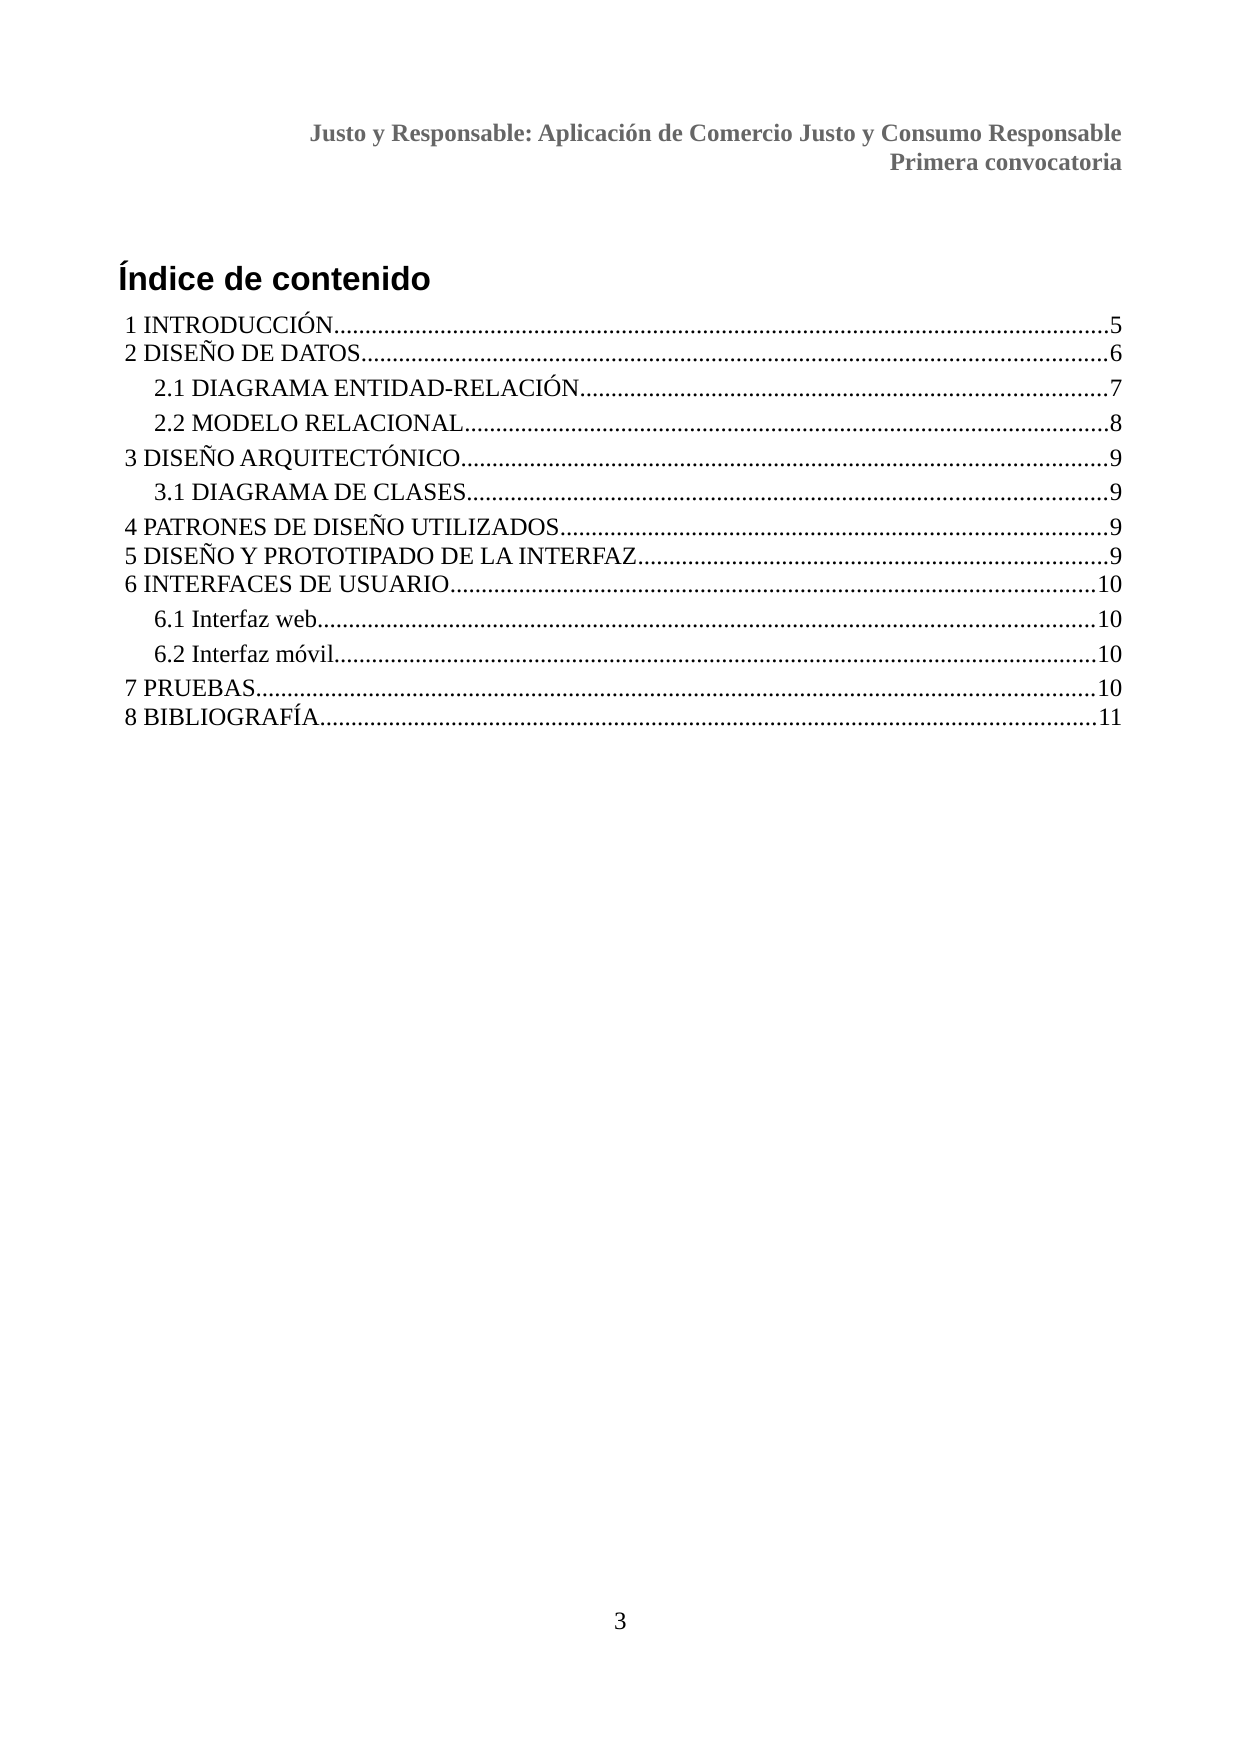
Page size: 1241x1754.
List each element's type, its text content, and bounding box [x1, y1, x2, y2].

text 6.2 Interfaz móvil 10 [148, 639, 1122, 668]
text 3 DISEÑO ARQUITECTÓNICO 9 [118, 443, 1122, 471]
text 7 PRUEBAS 10 [118, 673, 1122, 702]
text 3.1 DIAGRAMA DE CLASES 9 [148, 477, 1122, 506]
text 2 DISEÑO DE DATOS 6 [118, 338, 1122, 367]
text 6.1 Interfaz web 10 [148, 604, 1122, 633]
text 5 DISEÑO Y PROTOTIPADO DE LA INTERFAZ 9 [118, 541, 1122, 569]
text 6 INTERFACES DE USUARIO 10 [118, 569, 1122, 598]
text 1 INTRODUCCIÓN 5 [118, 310, 1122, 338]
subtitle Índice de contenido [118, 259, 1122, 297]
text 2.1 DIAGRAMA ENTIDAD-RELACIÓN 7 [148, 373, 1122, 402]
text 2.2 MODELO RELACIONAL 8 [148, 408, 1122, 437]
text 8 BIBLIOGRAFÍA 11 [118, 702, 1122, 731]
text 4 PATRONES DE DISEÑO UTILIZADOS 9 [118, 512, 1122, 541]
